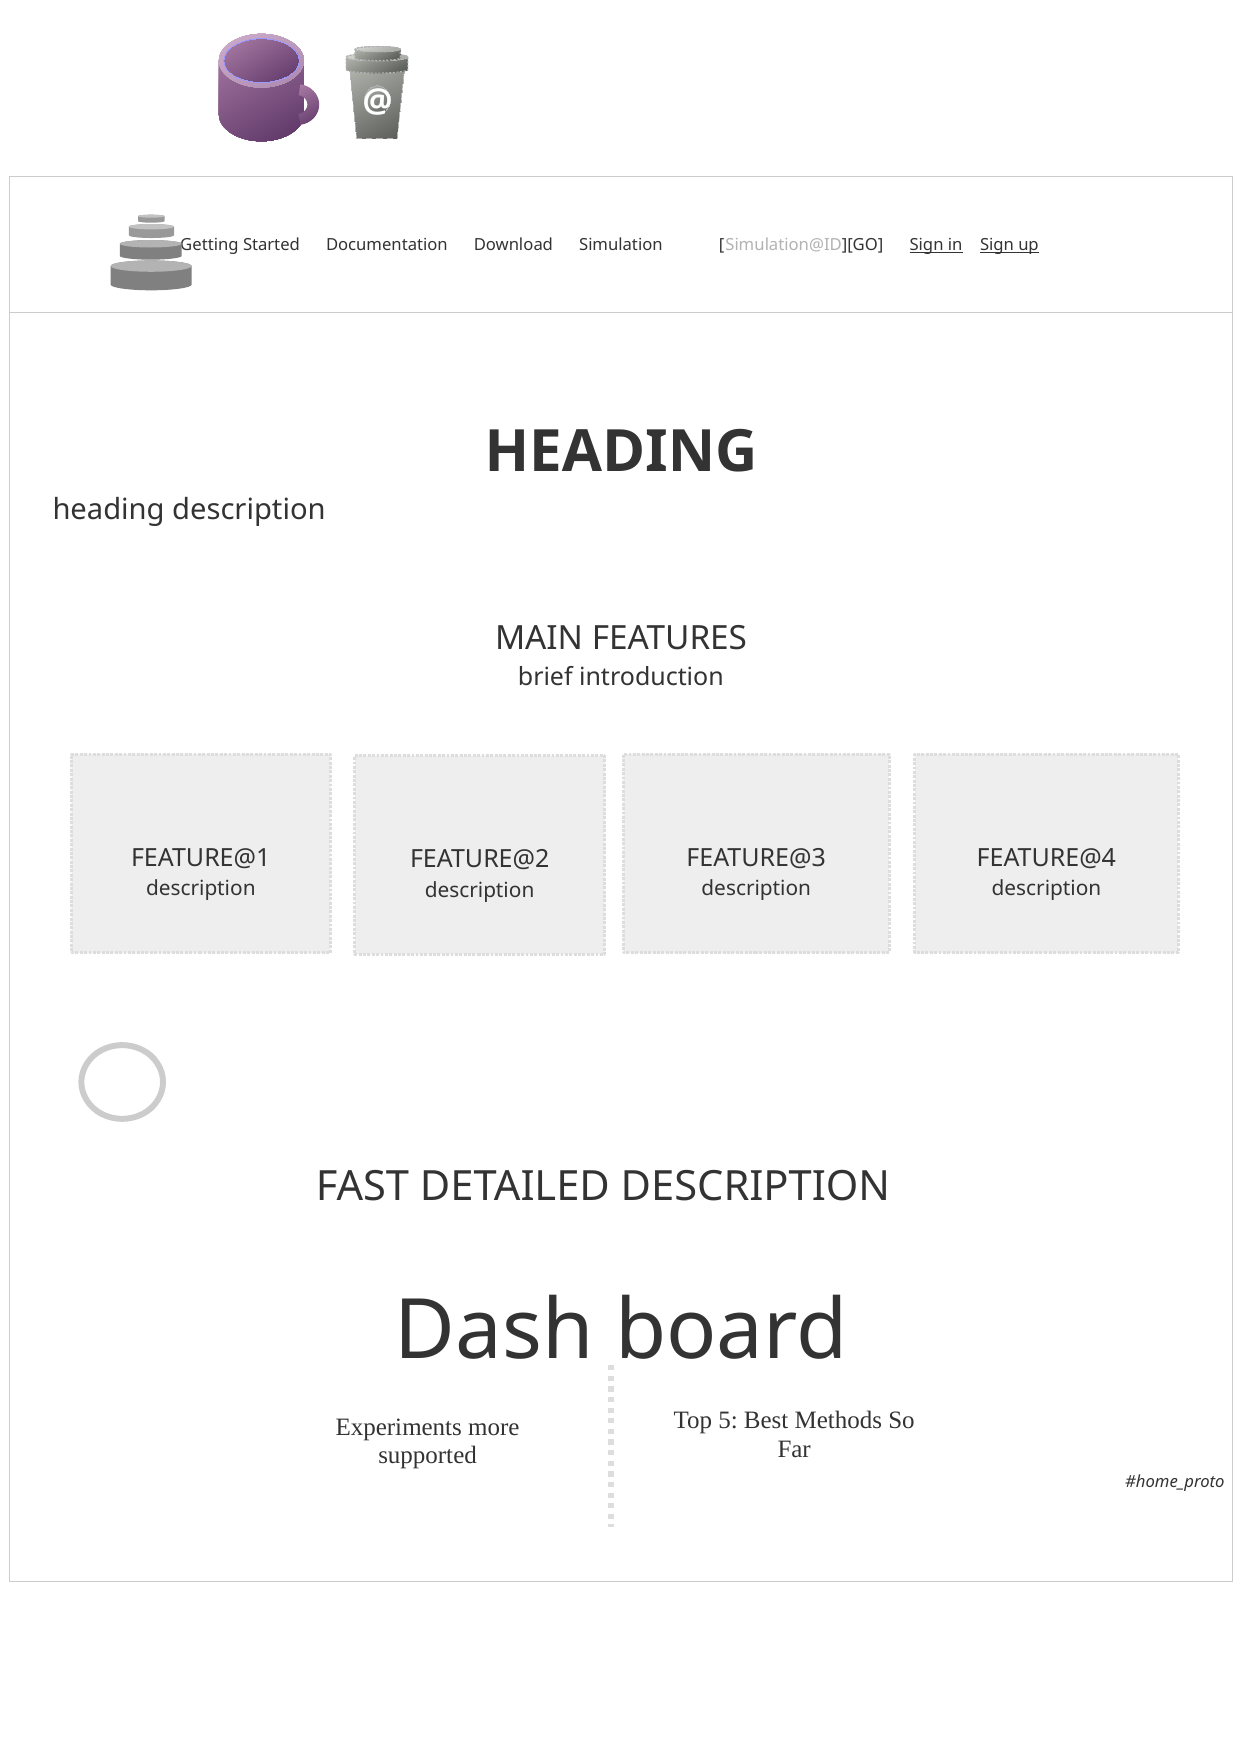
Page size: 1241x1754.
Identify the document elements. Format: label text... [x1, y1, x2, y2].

table_header Getting Started Documentation Download Simulation [Simulation@ID][GO] Sign in Sign up [10, 177, 1232, 312]
table_cell HEADING heading description MAIN FEATURES brief introduction FAST DETAILED DESCRIPTION Dash board #home_proto [10, 313, 1232, 1581]
